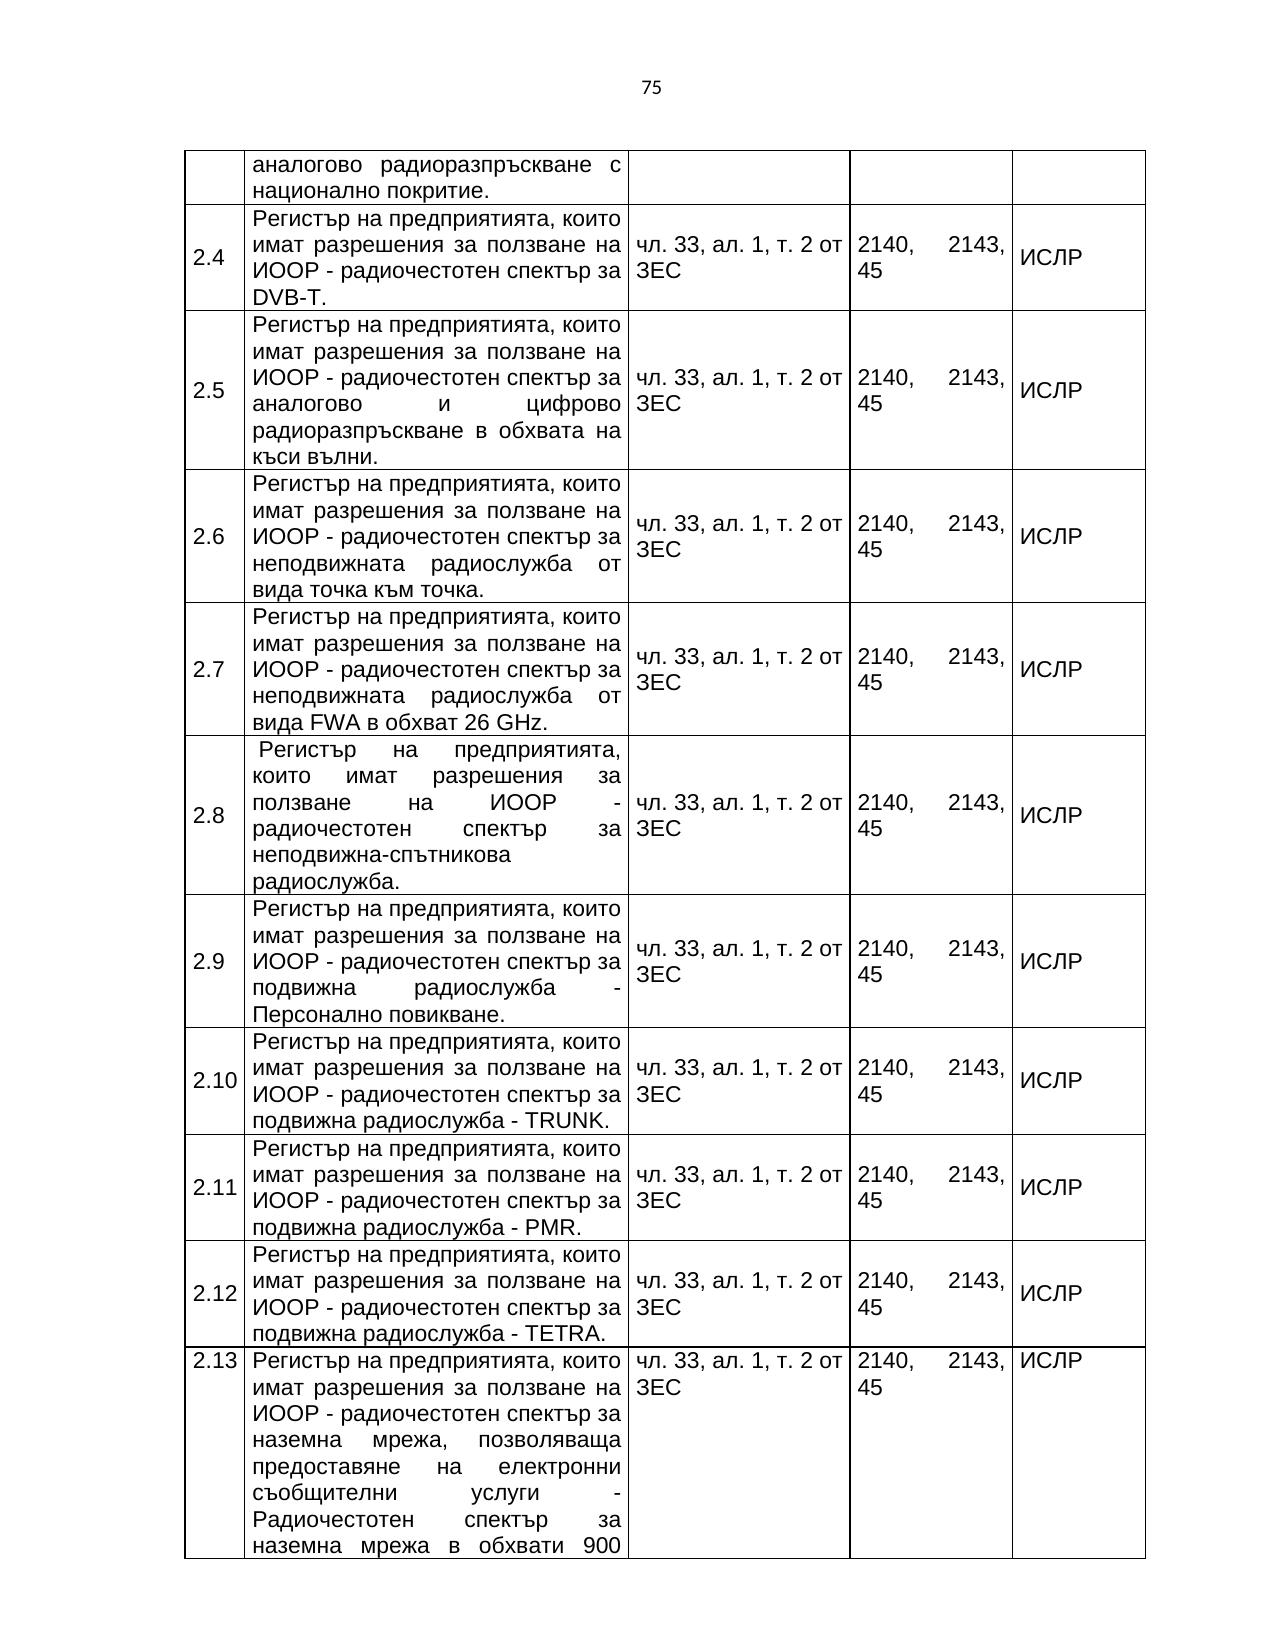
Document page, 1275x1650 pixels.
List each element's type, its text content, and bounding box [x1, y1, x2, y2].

table_cell Регистър на предприятията, които имат разрешения за ползване на ИООР - радиочестотен спектър за подвижна радиослужба - TETRA. [245, 1241, 628, 1346]
table_cell 2140, 2143, 45 [851, 311, 1012, 469]
table_cell 2.5 [186, 311, 244, 469]
table_cell 2140, 2143, 45 [851, 895, 1012, 1027]
table_cell чл. 33, ал. 1, т. 2 от ЗЕС [629, 470, 849, 602]
table_cell 2140, 2143, 45 [851, 205, 1012, 310]
table_cell ИСЛР [1013, 603, 1145, 735]
table_cell ИСЛР [1013, 736, 1145, 894]
table_cell 2.6 [186, 470, 244, 602]
table_cell 2.12 [186, 1241, 244, 1346]
table_cell [629, 151, 849, 204]
table_cell 2140, 2143, 45 [851, 1135, 1012, 1240]
table_cell Регистър на предприятията, които имат разрешения за ползване на ИООР - радиочестотен спектър за подвижна радиослужба - Персонално повикване. [245, 895, 628, 1027]
table_cell ИСЛР [1013, 1028, 1145, 1133]
table_cell 2140, 2143, 45 [851, 736, 1012, 894]
table_cell 2.10 [186, 1028, 244, 1133]
table_cell 2.7 [186, 603, 244, 735]
table_cell 2.11 [186, 1135, 244, 1240]
table_cell чл. 33, ал. 1, т. 2 от ЗЕС [629, 736, 849, 894]
table_cell 2.8 [186, 736, 244, 894]
table_cell Регистър на предприятията, които имат разрешения за ползване на ИООР - радиочестотен спектър за неподвижна-спътникова радиослужба. [245, 736, 628, 894]
table_cell Регистър на предприятията, които имат разрешения за ползване на ИООР - радиочестотен спектър за подвижна радиослужба - TRUNK. [245, 1028, 628, 1133]
table_cell ИСЛР [1013, 205, 1145, 310]
table_cell ИСЛР [1013, 895, 1145, 1027]
table_cell Регистър на предприятията, които имат разрешения за ползване на ИООР - радиочестотен спектър за аналогово и цифрово радиоразпръскване в обхвата на къси вълни. [245, 311, 628, 469]
table_cell [851, 151, 1012, 204]
table_cell ИСЛР [1013, 1135, 1145, 1240]
table_cell чл. 33, ал. 1, т. 2 от ЗЕС [629, 1241, 849, 1346]
table_cell 2.13 [186, 1348, 244, 1558]
table_cell чл. 33, ал. 1, т. 2 от ЗЕС [629, 311, 849, 469]
table_cell чл. 33, ал. 1, т. 2 от ЗЕС [629, 895, 849, 1027]
table_cell 2140, 2143, 45 [851, 1241, 1012, 1346]
table_cell Регистър на предприятията, които имат разрешения за ползване на ИООР - радиочестотен спектър за наземна мрежа, позволяваща предоставяне на електронни съобщителни услуги - Радиочестотен спектър за наземна мрежа в обхвати 900 [245, 1348, 628, 1558]
table_cell 2140, 2143, 45 [851, 1028, 1012, 1133]
table_cell [1013, 151, 1145, 204]
table_cell чл. 33, ал. 1, т. 2 от ЗЕС [629, 1348, 849, 1558]
table_cell [186, 151, 244, 204]
table_cell Регистър на предприятията, които имат разрешения за ползване на ИООР - радиочестотен спектър за неподвижната радиослужба от вида точка към точка. [245, 470, 628, 602]
table_cell чл. 33, ал. 1, т. 2 от ЗЕС [629, 603, 849, 735]
table_cell Регистър на предприятията, които имат разрешения за ползване на ИООР - радиочестотен спектър за подвижна радиослужба - PMR. [245, 1135, 628, 1240]
table_cell 2140, 2143, 45 [851, 603, 1012, 735]
table_cell 2140, 2143, 45 [851, 470, 1012, 602]
table_cell 2.4 [186, 205, 244, 310]
table_cell ИСЛР [1013, 311, 1145, 469]
table_cell 2.9 [186, 895, 244, 1027]
table_cell ИСЛР [1013, 1348, 1145, 1558]
table_cell ИСЛР [1013, 470, 1145, 602]
table_cell чл. 33, ал. 1, т. 2 от ЗЕС [629, 1135, 849, 1240]
table_cell 2140, 2143, 45 [851, 1348, 1012, 1558]
table_cell чл. 33, ал. 1, т. 2 от ЗЕС [629, 205, 849, 310]
table_cell Регистър на предприятията, които имат разрешения за ползване на ИООР - радиочестотен спектър за DVB-T. [245, 205, 628, 310]
table_cell аналогово радиоразпръскване с национално покритие. [245, 151, 628, 204]
table_cell ИСЛР [1013, 1241, 1145, 1346]
table_cell Регистър на предприятията, които имат разрешения за ползване на ИООР - радиочестотен спектър за неподвижната радиослужба от вида FWA в обхват 26 GHz. [245, 603, 628, 735]
table_cell чл. 33, ал. 1, т. 2 от ЗЕС [629, 1028, 849, 1133]
